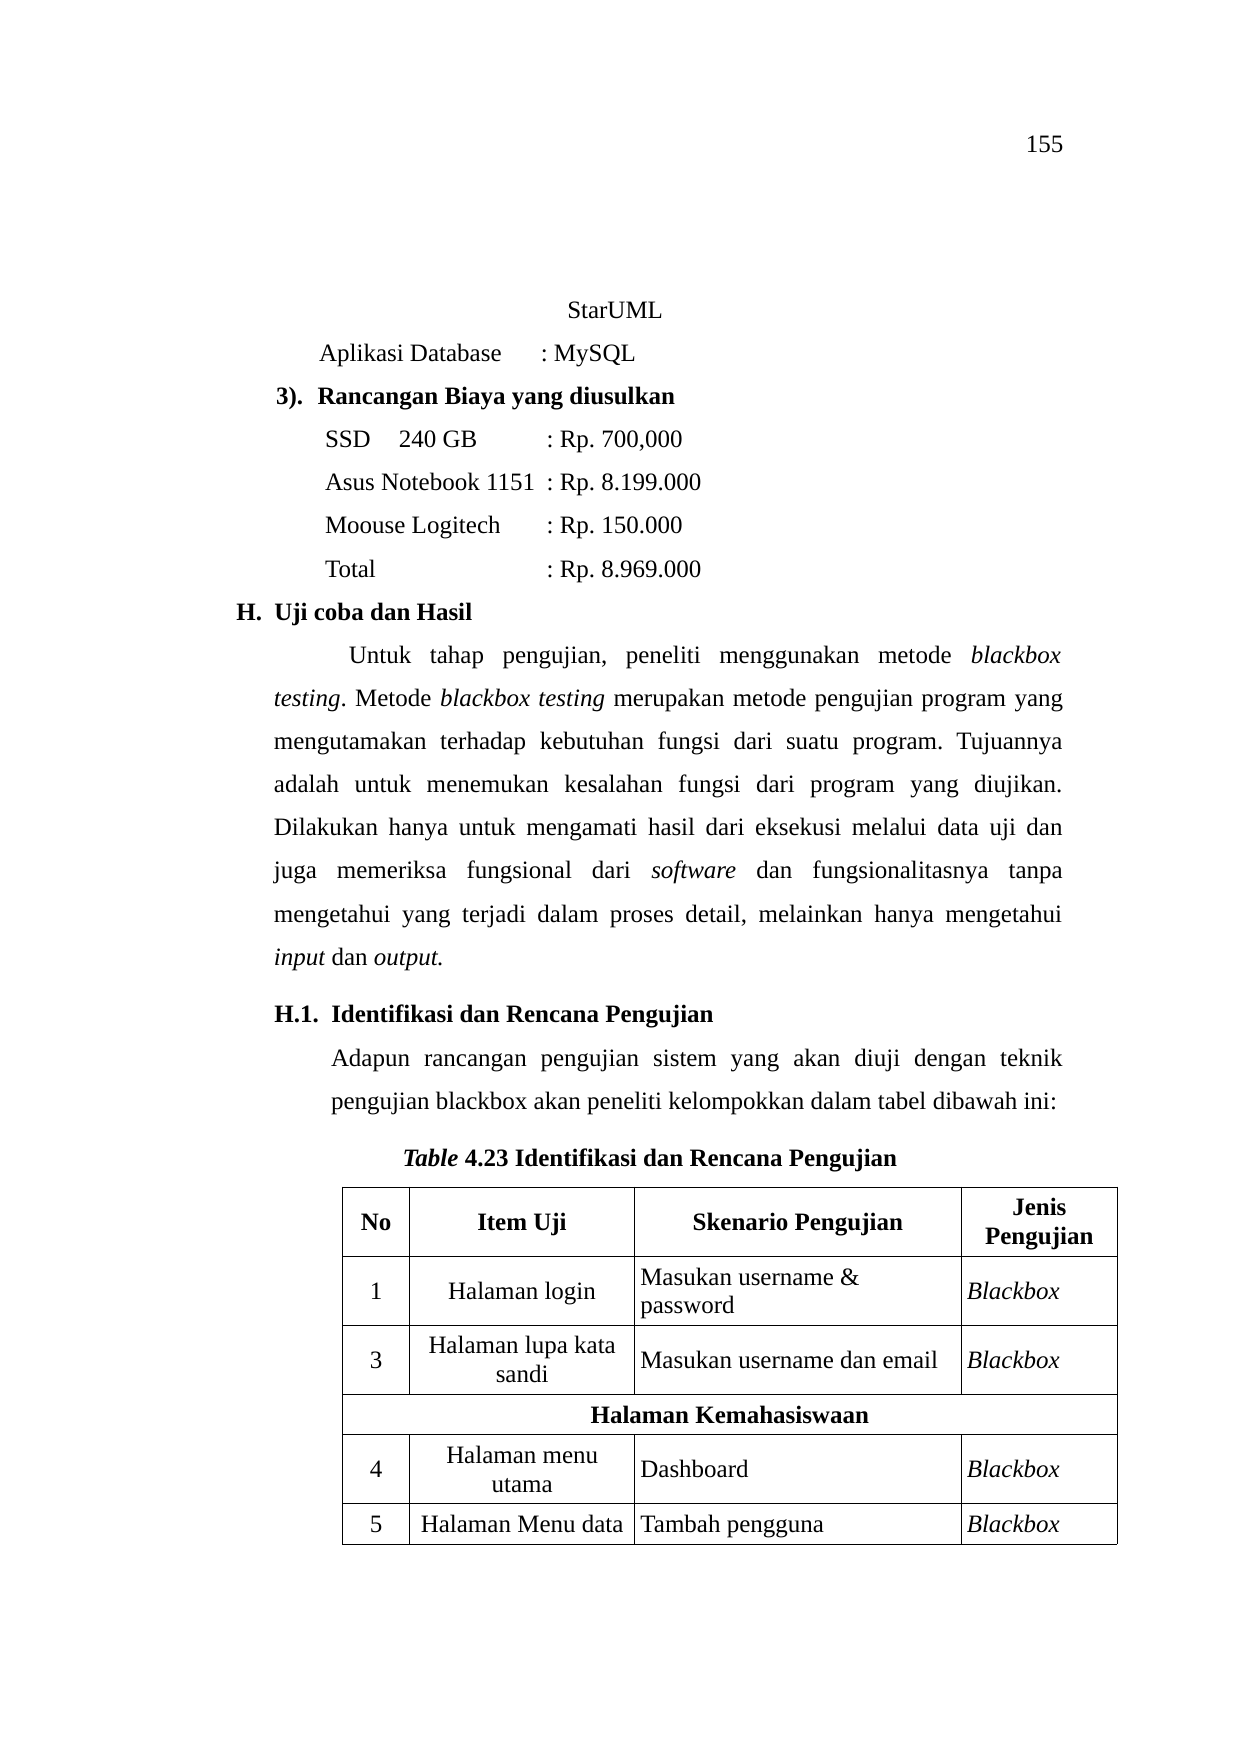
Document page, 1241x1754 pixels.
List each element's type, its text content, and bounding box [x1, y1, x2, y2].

list Identifikasi dan Rencana Pengujian [274, 999, 1063, 1028]
table_cell Blackbox [962, 1435, 1117, 1503]
table_cell 1 [343, 1257, 409, 1325]
table_cell 4 [343, 1435, 409, 1503]
table_cell Blackbox [962, 1257, 1117, 1325]
table_cell Halaman Menu data [410, 1504, 634, 1543]
list Total : Rp. 8.969.000 [230, 554, 1063, 582]
text Untuk tahap pengujian, peneliti menggunakan metode blackbox testing. Metode blackbox testing merupakan metode pengujian program yang mengutamakan terhadap kebutuhan fungsi dari suatu program. Tujuannya adalah untuk menemukan kesalahan fungsi dari program yang diujikan. Dilakukan hanya untuk mengamati hasil dari eksekusi melalui data uji dan juga memeriksa fungsional dari software dan fungsionalitasnya tanpa mengetahui yang terjadi dalam proses detail, melainkan hanya mengetahui input dan output. [274, 640, 1063, 971]
table_cell Blackbox [962, 1326, 1117, 1394]
table_cell 3 [343, 1326, 409, 1394]
table_header No [343, 1188, 409, 1256]
table_cell Masukan username dan email [635, 1326, 961, 1394]
list Aplikasi Database : MySQL [224, 338, 1063, 367]
list SSD 240 GB : Rp. 700,000 [230, 424, 1063, 453]
table_header Jenis Pengujian [962, 1188, 1117, 1256]
list Rancangan Biaya yang diusulkan [276, 381, 1063, 410]
table_cell Blackbox [962, 1504, 1117, 1543]
table_cell Halaman login [410, 1257, 634, 1325]
list Asus Notebook 1151 : Rp. 8.199.000 [230, 467, 1063, 496]
table_cell Masukan username & password [635, 1257, 961, 1325]
table_header Item Uji [410, 1188, 634, 1256]
list Moouse Logitech : Rp. 150.000 [230, 511, 1063, 539]
text Adapun rancangan pengujian sistem yang akan diuji dengan teknik pengujian blackbox akan peneliti kelompokkan dalam tabel dibawah ini: [331, 1043, 1063, 1114]
table_cell Dashboard [635, 1435, 961, 1503]
table_cell Halaman lupa kata sandi [410, 1326, 634, 1394]
table_cell 5 [343, 1504, 409, 1543]
table_cell Halaman menu utama [410, 1435, 634, 1503]
table_header Skenario Pengujian [635, 1188, 961, 1256]
list StarUML [567, 295, 1063, 324]
list Uji coba dan Hasil [236, 597, 1063, 626]
text Table 4.23 Identifikasi dan Rencana Pengujian [236, 1143, 1063, 1172]
table_cell Tambah pengguna [635, 1504, 961, 1543]
table_cell Halaman Kemahasiswaan [343, 1395, 1117, 1434]
